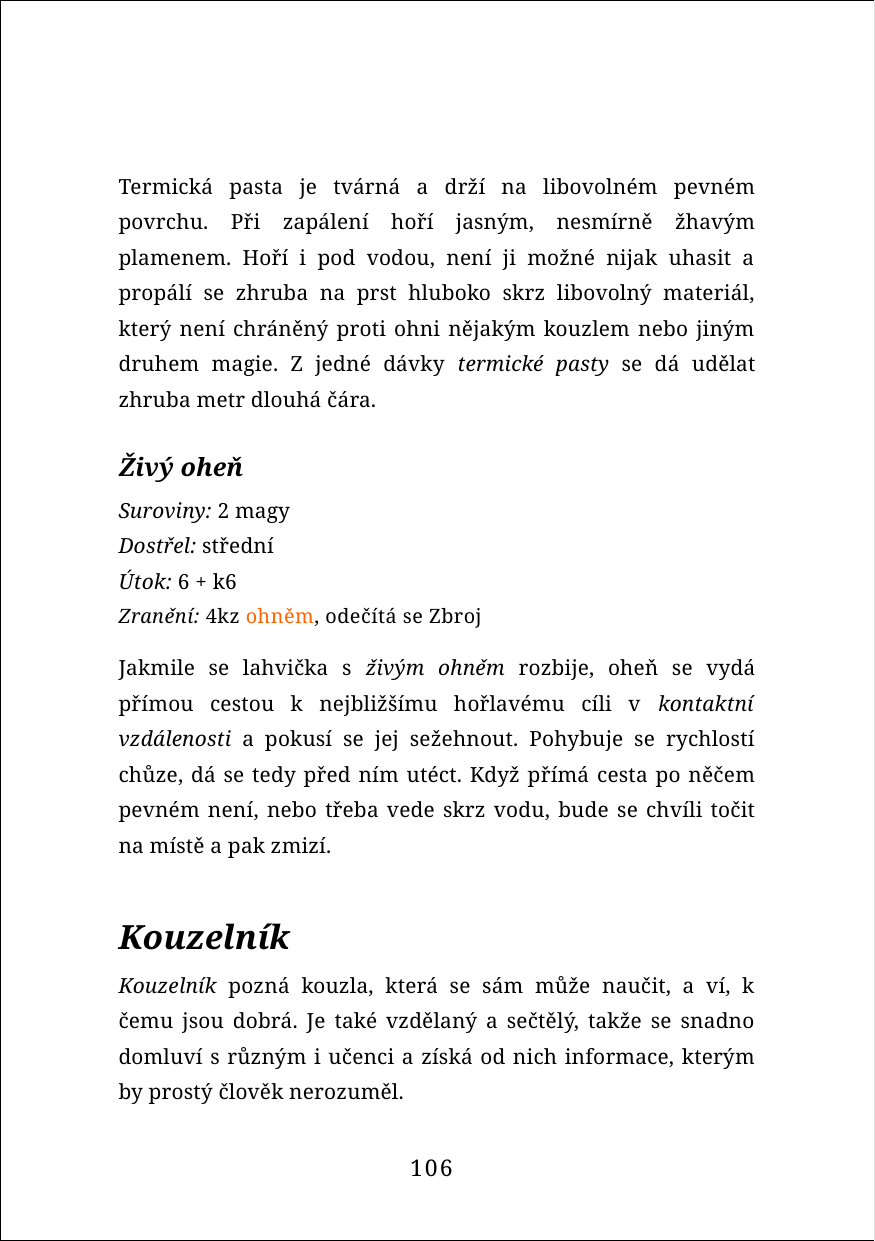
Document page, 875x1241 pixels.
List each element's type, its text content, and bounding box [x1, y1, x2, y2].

text Termická pasta je tvárná a drží na libovolném pevném povrchu. Při zapálení hoří jasným, nesmírně žhavým plamenem. Hoří i pod vodou, není ji možné nijak uhasit a propálí se zhruba na prst hluboko skrz libovolný materiál, který není chráněný proti ohni nějakým kouzlem nebo jiným druhem magie. Z jedné dávky termické pasty se dá udělat zhruba metr dlouhá čára. [118, 172, 756, 413]
text Kouzelník pozná kouzla, která se sám může naučit, a ví, k čemu jsou dobrá. Je také vzdělaný a sečtělý, takže se snadno domluví s různým i učenci a získá od nich informace, kterým by prostý člověk nerozuměl. [118, 971, 756, 1106]
text Suroviny: 2 magy Dostřel: střední Útok: 6 + k6 Zranění: 4kz ohněm, odečítá se Zbroj [118, 496, 756, 629]
text Jakmile se lahvička s živým ohněm rozbije, oheň se vydá přímou cestou k nejbližšímu hořlavému cíli v kontaktní vzdálenosti a pokusí se jej sežehnout. Pohybuje se rychlostí chůze, dá se tedy před ním utéct. Když přímá cesta po něčem pevném není, nebo třeba vede skrz vodu, bude se chvíli točit na místě a pak zmizí. [118, 653, 756, 859]
subtitle Kouzelník [118, 914, 756, 959]
subtitle Živý oheň [118, 450, 756, 484]
